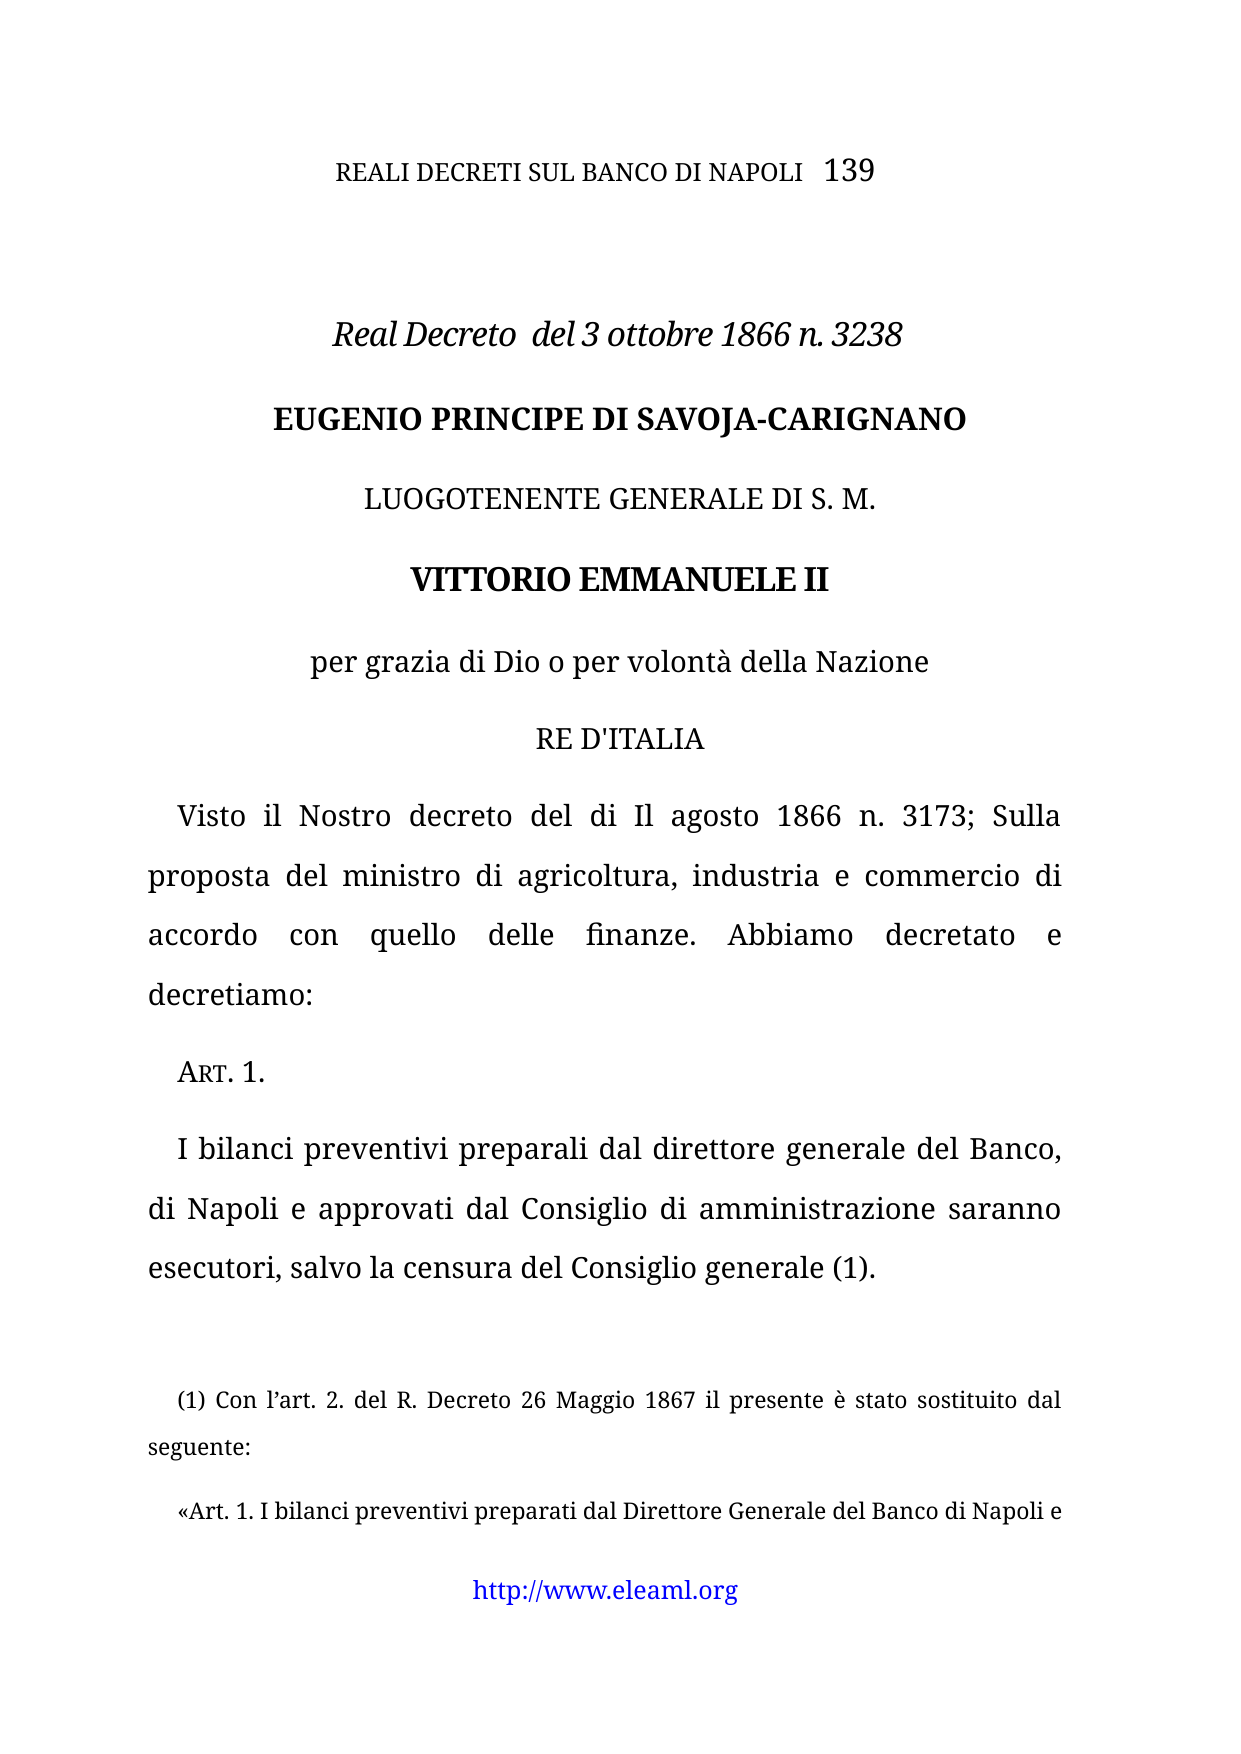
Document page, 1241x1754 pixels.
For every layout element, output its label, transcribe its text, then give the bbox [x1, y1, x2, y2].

text I bilanci preventivi preparali dal direttore generale del Banco, di Napoli e approvati dal Consiglio di amministrazione saranno esecutori, salvo la censura del Consiglio generale (1). [148, 1128, 1063, 1287]
text Visto il Nostro decreto del di Il agosto 1866 n. 3173; Sulla proposta del ministro di agricoltura, industria e commercio di accordo con quello delle finanze. Abbiamo decretato e decretiamo: [148, 796, 1063, 1014]
text LUOGOTENENTE GENERALE DI S. M. [148, 478, 1063, 518]
text Real Decreto del 3 ottobre 1866 n. 3238 [148, 311, 1063, 356]
text EUGENIO PRINCIPE DI SAVOJA-CARIGNANO [148, 397, 1063, 439]
text VITTORIO EMMANUELE II [148, 555, 1063, 601]
text (1) Con l’art. 2. del R. Decreto 26 Maggio 1867 il presente è stato sostituito dal seguente: [148, 1384, 1063, 1462]
text Art. 1. [148, 1051, 1063, 1091]
text RE D'ITALIA [148, 718, 1063, 758]
text per grazia di Dio o per volontà della Nazione [148, 641, 1063, 681]
text «Art. 1. I bilanci preventivi preparati dal Direttore Generale del Banco di Napoli e [148, 1495, 1063, 1526]
